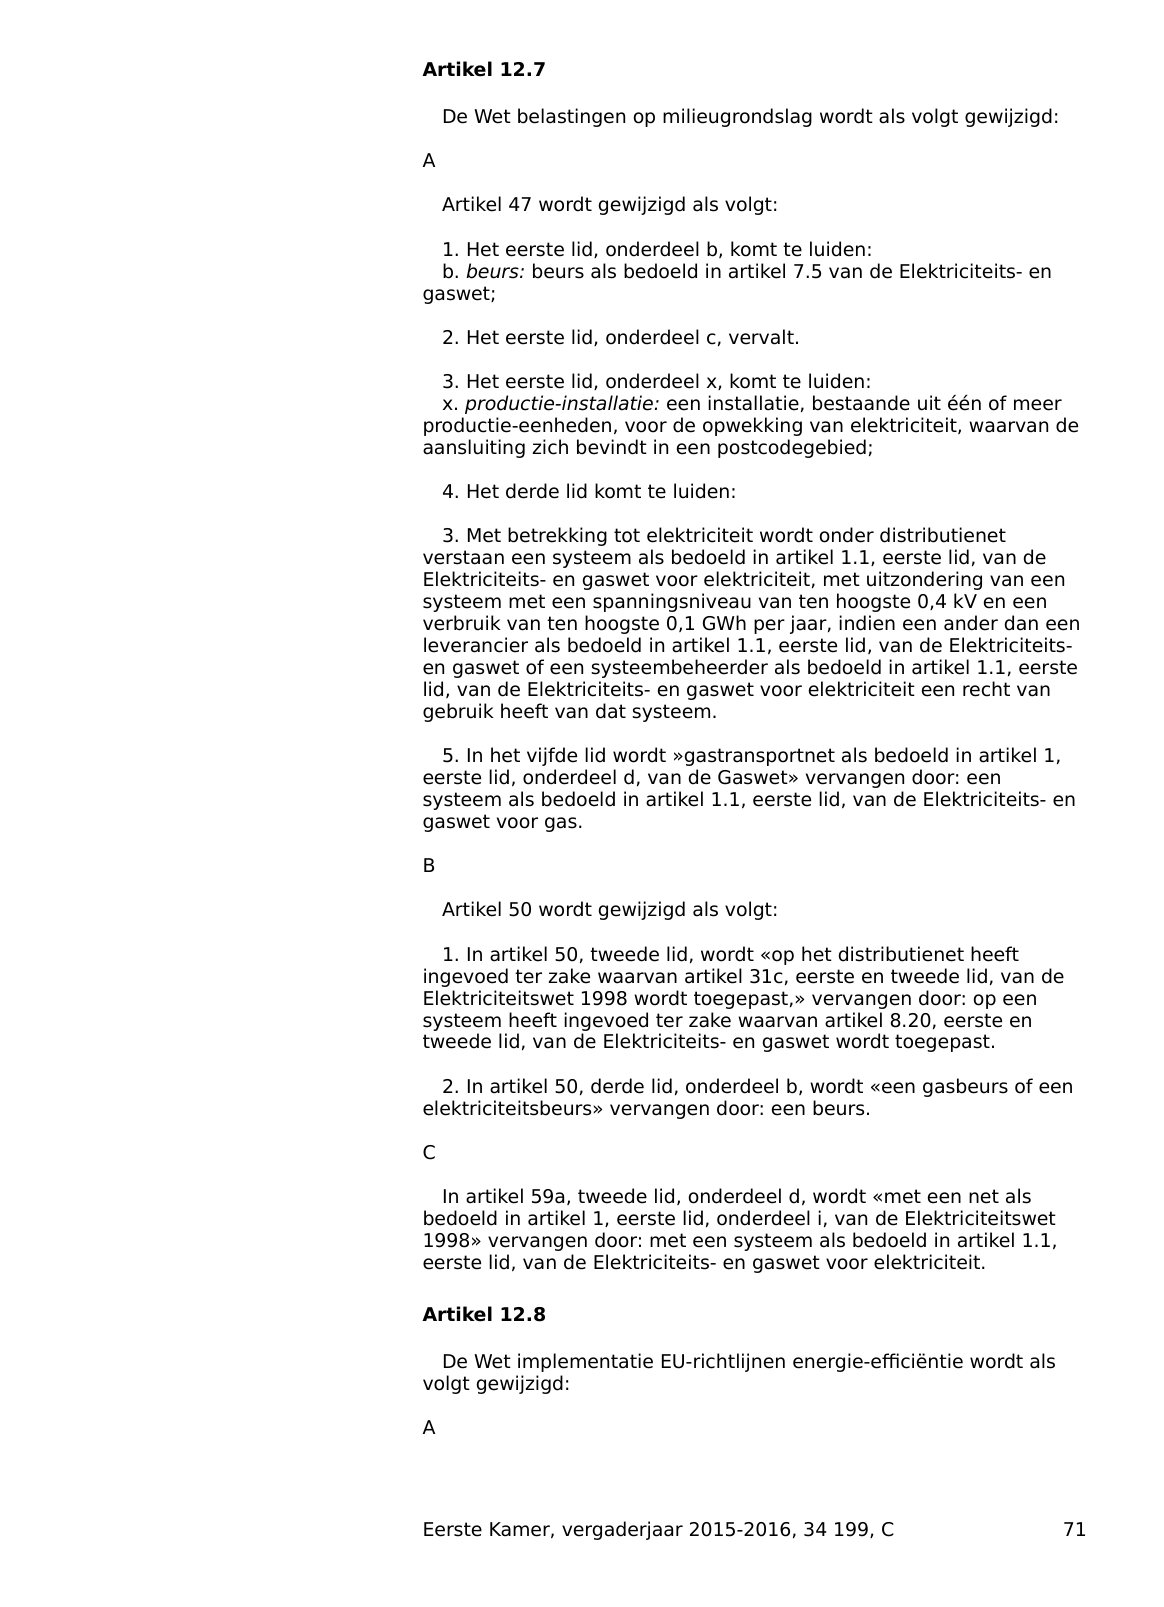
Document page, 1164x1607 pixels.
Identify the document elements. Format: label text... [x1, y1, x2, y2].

text De Wet implementatie EU-richtlijnen energie-efficiëntie wordt als volgt gewijzigd: [422, 1351, 1087, 1395]
text Artikel 47 wordt gewijzigd als volgt: [422, 194, 1087, 216]
text In artikel 59a, tweede lid, onderdeel d, wordt «met een net als bedoeld in artikel 1, eerste lid, onderdeel i, van de Elektriciteitswet 1998» vervangen door: met een systeem als bedoeld in artikel 1.1, eerste lid, van de Elektriciteits- en gaswet voor elektriciteit. [422, 1186, 1087, 1274]
text 1. Het eerste lid, onderdeel b, komt te luiden: [422, 238, 1087, 261]
text Artikel 50 wordt gewijzigd als volgt: [422, 899, 1087, 921]
text b. beurs: beurs als bedoeld in artikel 7.5 van de Elektriciteits- en gaswet; [422, 261, 1087, 304]
text A [422, 150, 1087, 172]
text C [422, 1142, 1087, 1164]
subtitle Artikel 12.7 [422, 59, 1087, 81]
text A [422, 1417, 1087, 1439]
text 3. Het eerste lid, onderdeel x, komt te luiden: [422, 371, 1087, 393]
text 1. In artikel 50, tweede lid, wordt «op het distributienet heeft ingevoed ter zake waarvan artikel 31c, eerste en tweede lid, van de Elektriciteitswet 1998 wordt toegepast,» vervangen door: op een systeem heeft ingevoed ter zake waarvan artikel 8.20, eerste en tweede lid, van de Elektriciteits- en gaswet wordt toegepast. [422, 943, 1087, 1053]
text 2. In artikel 50, derde lid, onderdeel b, wordt «een gasbeurs of een elektriciteitsbeurs» vervangen door: een beurs. [422, 1076, 1087, 1119]
text 4. Het derde lid komt te luiden: [422, 481, 1087, 503]
text B [422, 855, 1087, 877]
text 3. Met betrekking tot elektriciteit wordt onder distributienet verstaan een systeem als bedoeld in artikel 1.1, eerste lid, van de Elektriciteits- en gaswet voor elektriciteit, met uitzondering van een systeem met een spanningsniveau van ten hoogste 0,4 kV en een verbruik van ten hoogste 0,1 GWh per jaar, indien een ander dan een leverancier als bedoeld in artikel 1.1, eerste lid, van de Elektriciteits- en gaswet of een systeembeheerder als bedoeld in artikel 1.1, eerste lid, van de Elektriciteits- en gaswet voor elektriciteit een recht van gebruik heeft van dat systeem. [422, 525, 1087, 723]
text De Wet belastingen op milieugrondslag wordt als volgt gewijzigd: [422, 106, 1087, 128]
text x. productie-installatie: een installatie, bestaande uit één of meer productie-eenheden, voor de opwekking van elektriciteit, waarvan de aansluiting zich bevindt in een postcodegebied; [422, 393, 1087, 459]
text 5. In het vijfde lid wordt »gastransportnet als bedoeld in artikel 1, eerste lid, onderdeel d, van de Gaswet» vervangen door: een systeem als bedoeld in artikel 1.1, eerste lid, van de Elektriciteits- en gaswet voor gas. [422, 745, 1087, 833]
text 2. Het eerste lid, onderdeel c, vervalt. [422, 327, 1087, 349]
subtitle Artikel 12.8 [422, 1304, 1087, 1326]
